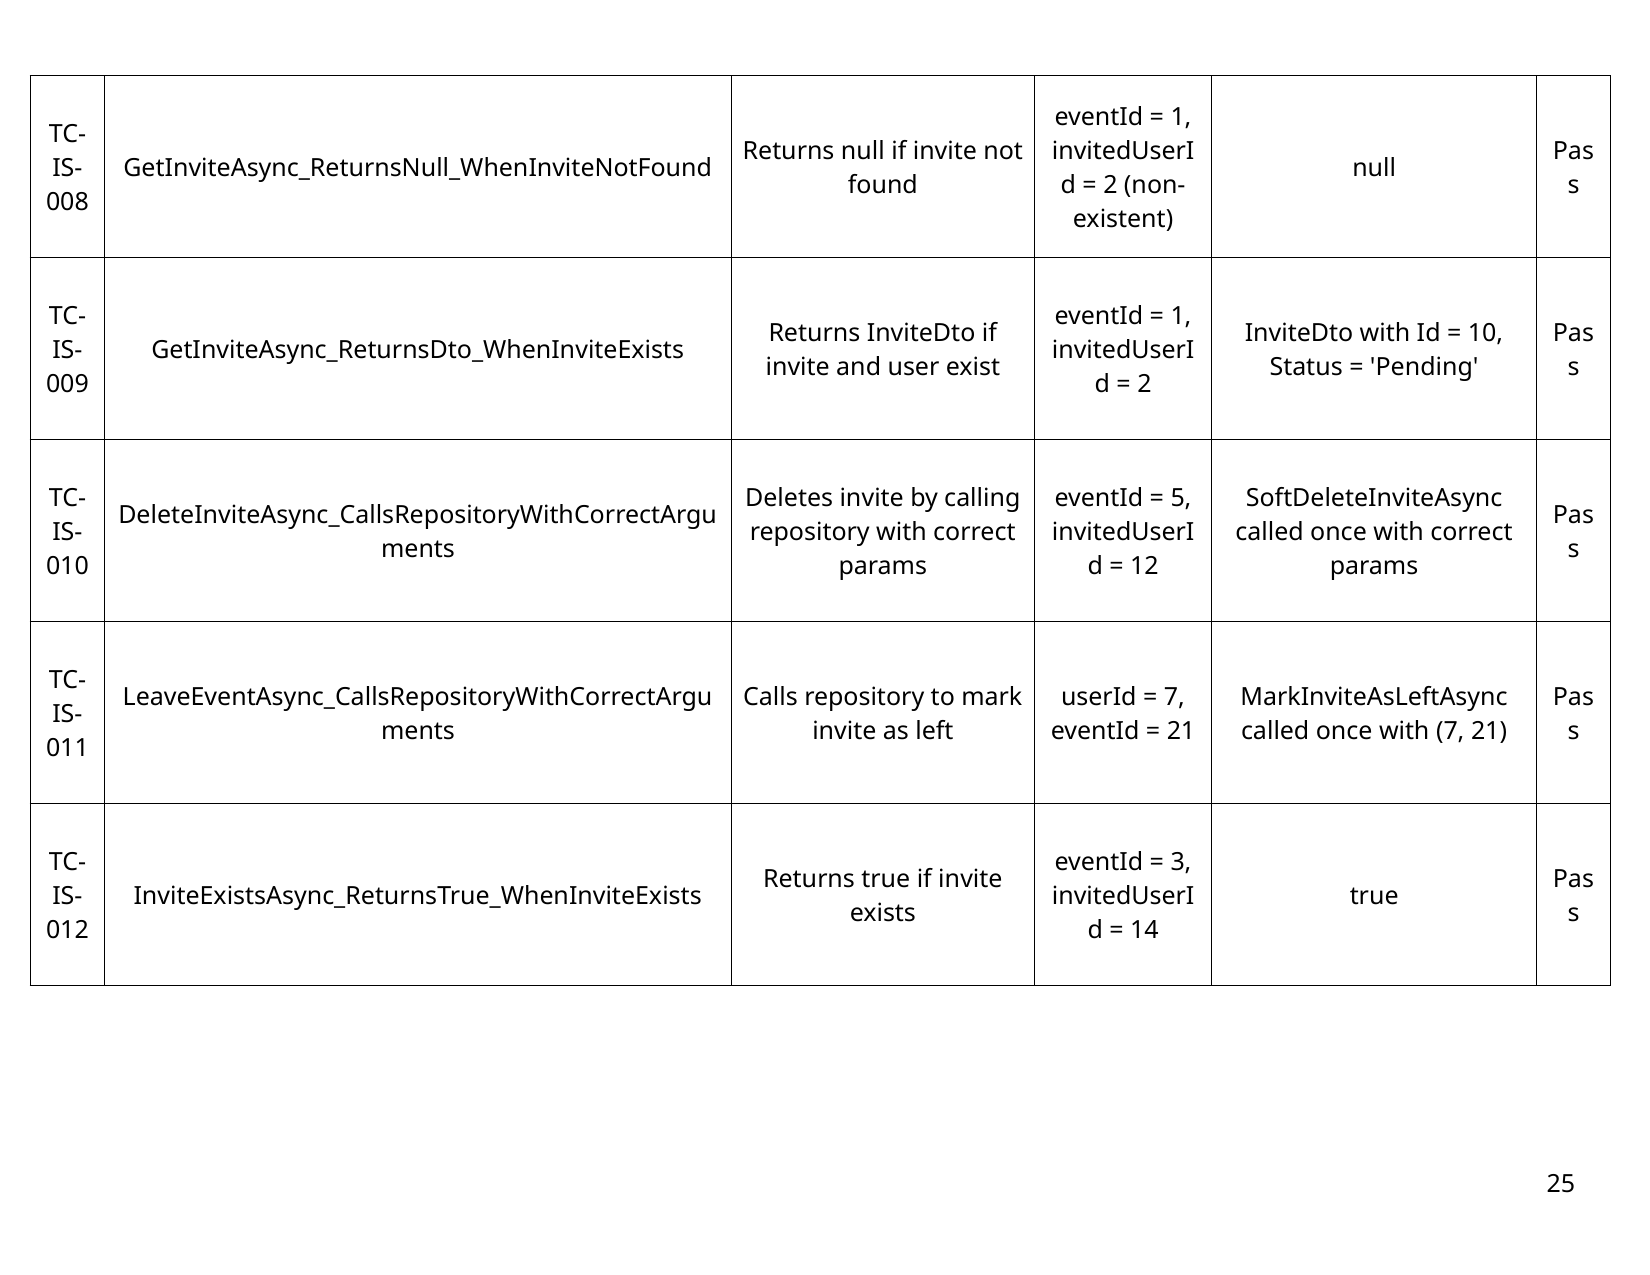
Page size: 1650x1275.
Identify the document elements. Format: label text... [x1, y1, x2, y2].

table_cell Calls repository to mark invite as left [732, 622, 1034, 803]
table_cell LeaveEventAsync_CallsRepositoryWithCorrectArguments [105, 622, 731, 803]
table_cell Pass [1537, 622, 1610, 803]
table_cell Returns true if invite exists [732, 804, 1034, 985]
table_cell Pass [1537, 258, 1610, 439]
table_cell TC-IS-011 [31, 622, 104, 803]
table_cell TC-IS-009 [31, 258, 104, 439]
table_cell MarkInviteAsLeftAsync called once with (7, 21) [1212, 622, 1536, 803]
table_cell SoftDeleteInviteAsync called once with correct params [1212, 440, 1536, 621]
table_cell Pass [1537, 440, 1610, 621]
table_cell Deletes invite by calling repository with correct params [732, 440, 1034, 621]
table_cell eventId = 5, invitedUserId = 12 [1035, 440, 1211, 621]
table_cell eventId = 1, invitedUserId = 2 [1035, 258, 1211, 439]
table_cell Returns InviteDto if invite and user exist [732, 258, 1034, 439]
table_cell InviteDto with Id = 10, Status = 'Pending' [1212, 258, 1536, 439]
table_cell eventId = 3, invitedUserId = 14 [1035, 804, 1211, 985]
table_cell TC-IS-010 [31, 440, 104, 621]
table_cell DeleteInviteAsync_CallsRepositoryWithCorrectArguments [105, 440, 731, 621]
table_cell userId = 7, eventId = 21 [1035, 622, 1211, 803]
table_cell InviteExistsAsync_ReturnsTrue_WhenInviteExists [105, 804, 731, 985]
table_cell null [1212, 76, 1536, 257]
table_cell eventId = 1, invitedUserId = 2 (non-existent) [1035, 76, 1211, 257]
table_cell GetInviteAsync_ReturnsDto_WhenInviteExists [105, 258, 731, 439]
table_cell TC-IS-008 [31, 76, 104, 257]
table_cell GetInviteAsync_ReturnsNull_WhenInviteNotFound [105, 76, 731, 257]
table_cell TC-IS-012 [31, 804, 104, 985]
table_cell Returns null if invite not found [732, 76, 1034, 257]
table_cell Pass [1537, 76, 1610, 257]
table_cell true [1212, 804, 1536, 985]
table_cell Pass [1537, 804, 1610, 985]
